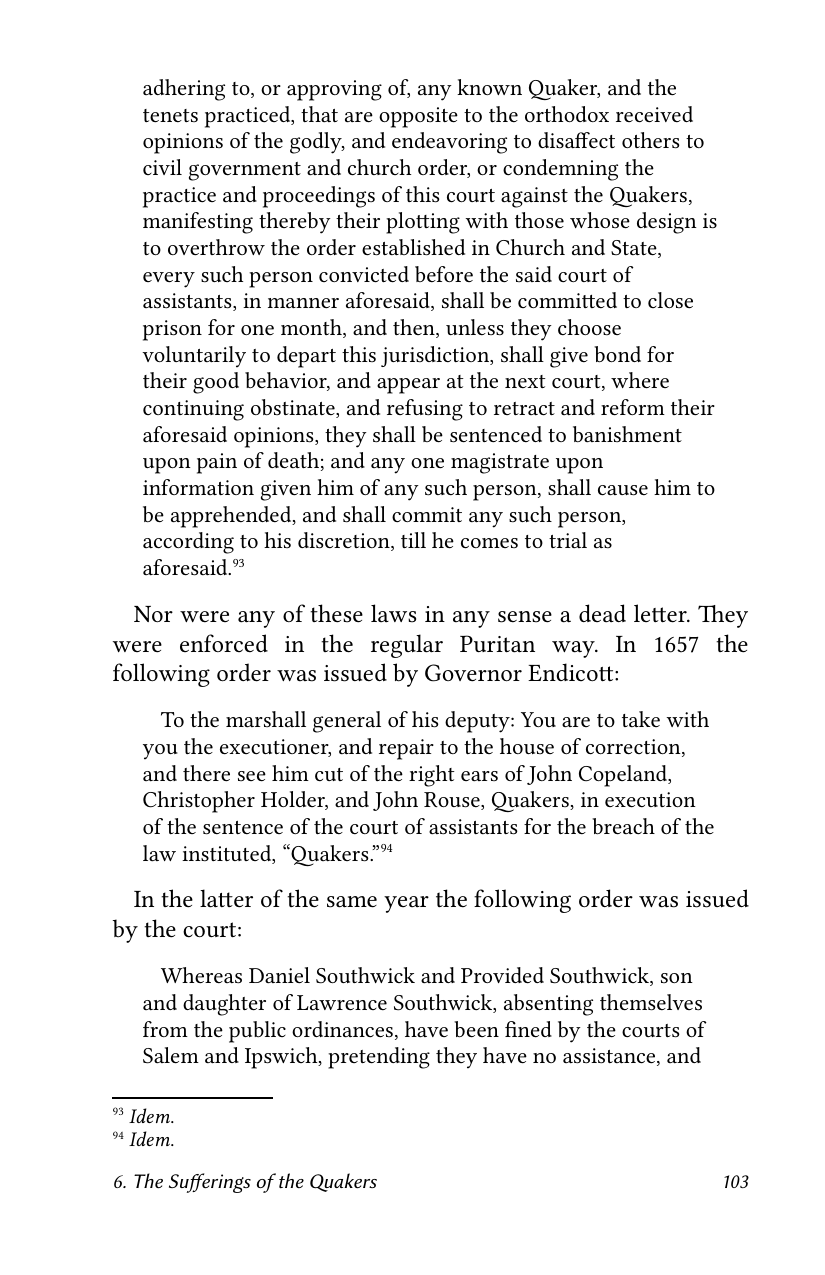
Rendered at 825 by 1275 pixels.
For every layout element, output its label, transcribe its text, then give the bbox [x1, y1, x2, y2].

text Nor were any of these laws in any sense a dead letter. They were enforced in the regular Puritan way. In 1657 the following order was issued by Governor Endicott: [112, 600, 750, 688]
text In the latter of the same year the following order was issued by the court: [112, 885, 750, 944]
text adhering to, or approving of, any known Quaker, and the tenets practiced, that are opposite to the orthodox received opinions of the godly, and endeavoring to disaffect others to civil government and church order, or condemning the practice and proceedings of this court against the Quakers, manifesting thereby their plotting with those whose design is to overthrow the order established in Church and State, every such person convicted before the said court of assistants, in manner aforesaid, shall be committed to close prison for one month, and then, unless they choose voluntarily to depart this jurisdiction, shall give bond for their good behavior, and appear at the next court, where continuing obstinate, and refusing to retract and reform their aforesaid opinions, they shall be sentenced to banishment upon pain of death; and any one magistrate upon information given him of any such person, shall cause him to be apprehended, and shall commit any such person, according to his discretion, till he comes to trial as aforesaid. [142, 75, 720, 581]
text Idem. [112, 1128, 750, 1152]
text To the marshall general of his deputy: You are to take with you the executioner, and repair to the house of correction, and there see him cut of the right ears of John Copeland, Christopher Holder, and John Rouse, Quakers, in execution of the sentence of the court of assistants for the breach of the law instituted, “Quakers.” [142, 707, 720, 867]
text Idem. [112, 1104, 750, 1128]
text Whereas Daniel Southwick and Provided Southwick, son and daughter of Lawrence Southwick, absenting themselves from the public ordinances, have been fined by the courts of Salem and Ipswich, pretending they have no assistance, and [142, 963, 720, 1069]
